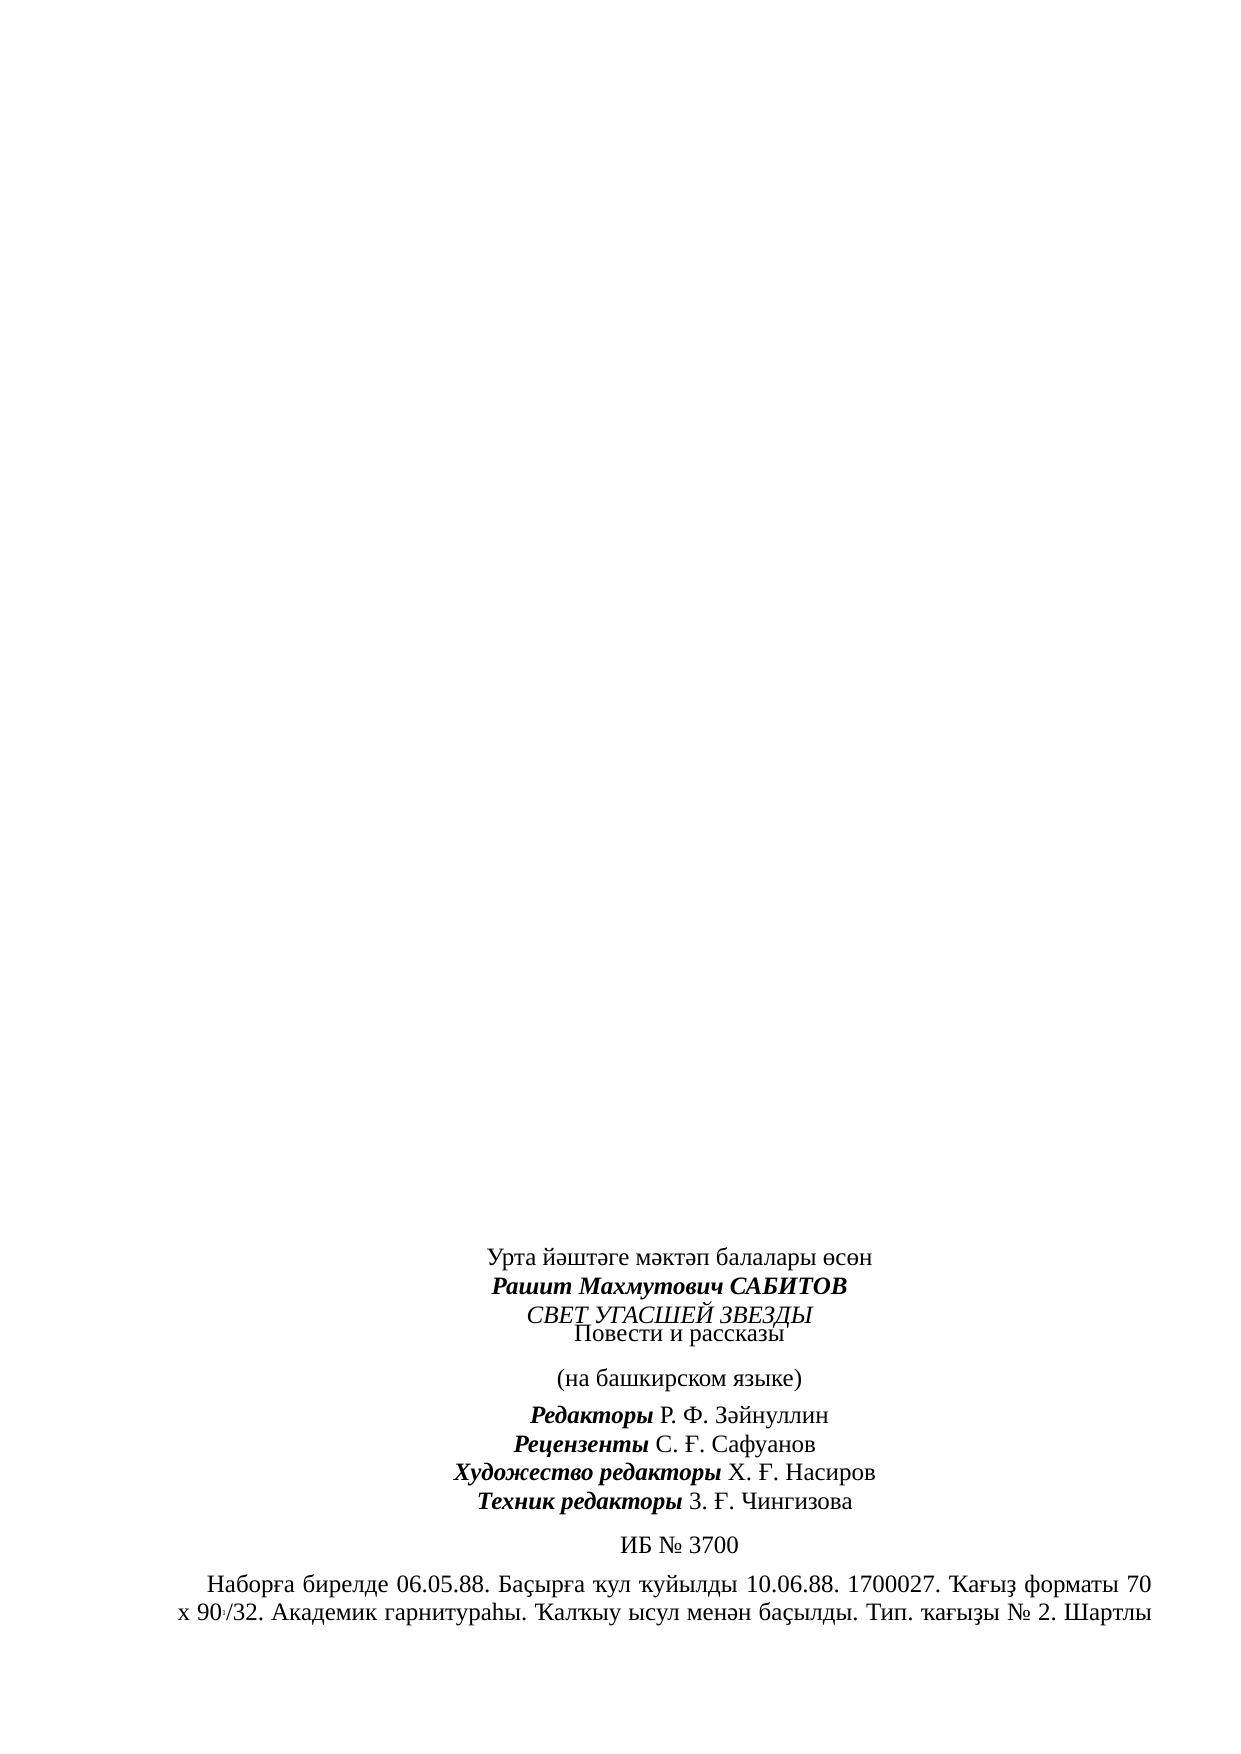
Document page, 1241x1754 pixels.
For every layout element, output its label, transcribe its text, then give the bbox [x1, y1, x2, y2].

text Наборға бирелде 06.05.88. Баҫырға ҡул ҡуйылды 10.06.88. 1700027. Ҡағыҙ форматы 70 х 901/32. Академик гарнитураһы. Ҡалҡыу ысул менән баҫылды. Тип. ҡағыҙы № 2. Шартлы [177, 1569, 1152, 1626]
text Повести и рассказы [177, 1328, 1152, 1345]
text (на башкирском языке) [177, 1363, 1152, 1391]
text ИБ № 3700 [177, 1531, 1152, 1559]
text Редакторы Р. Ф. Зәйнуллин Рецензенты С. Ғ. Сафуанов Художество редакторы X. Ғ. Насиров Техник редакторы 3. Ғ. Чингизова [177, 1400, 1152, 1515]
text Урта йәштәге мәктәп балалары өсөн Рашит Махмутович САБИТОВ СВЕТ УГАСШЕЙ ЗВЕЗДЫ [177, 1242, 1152, 1328]
